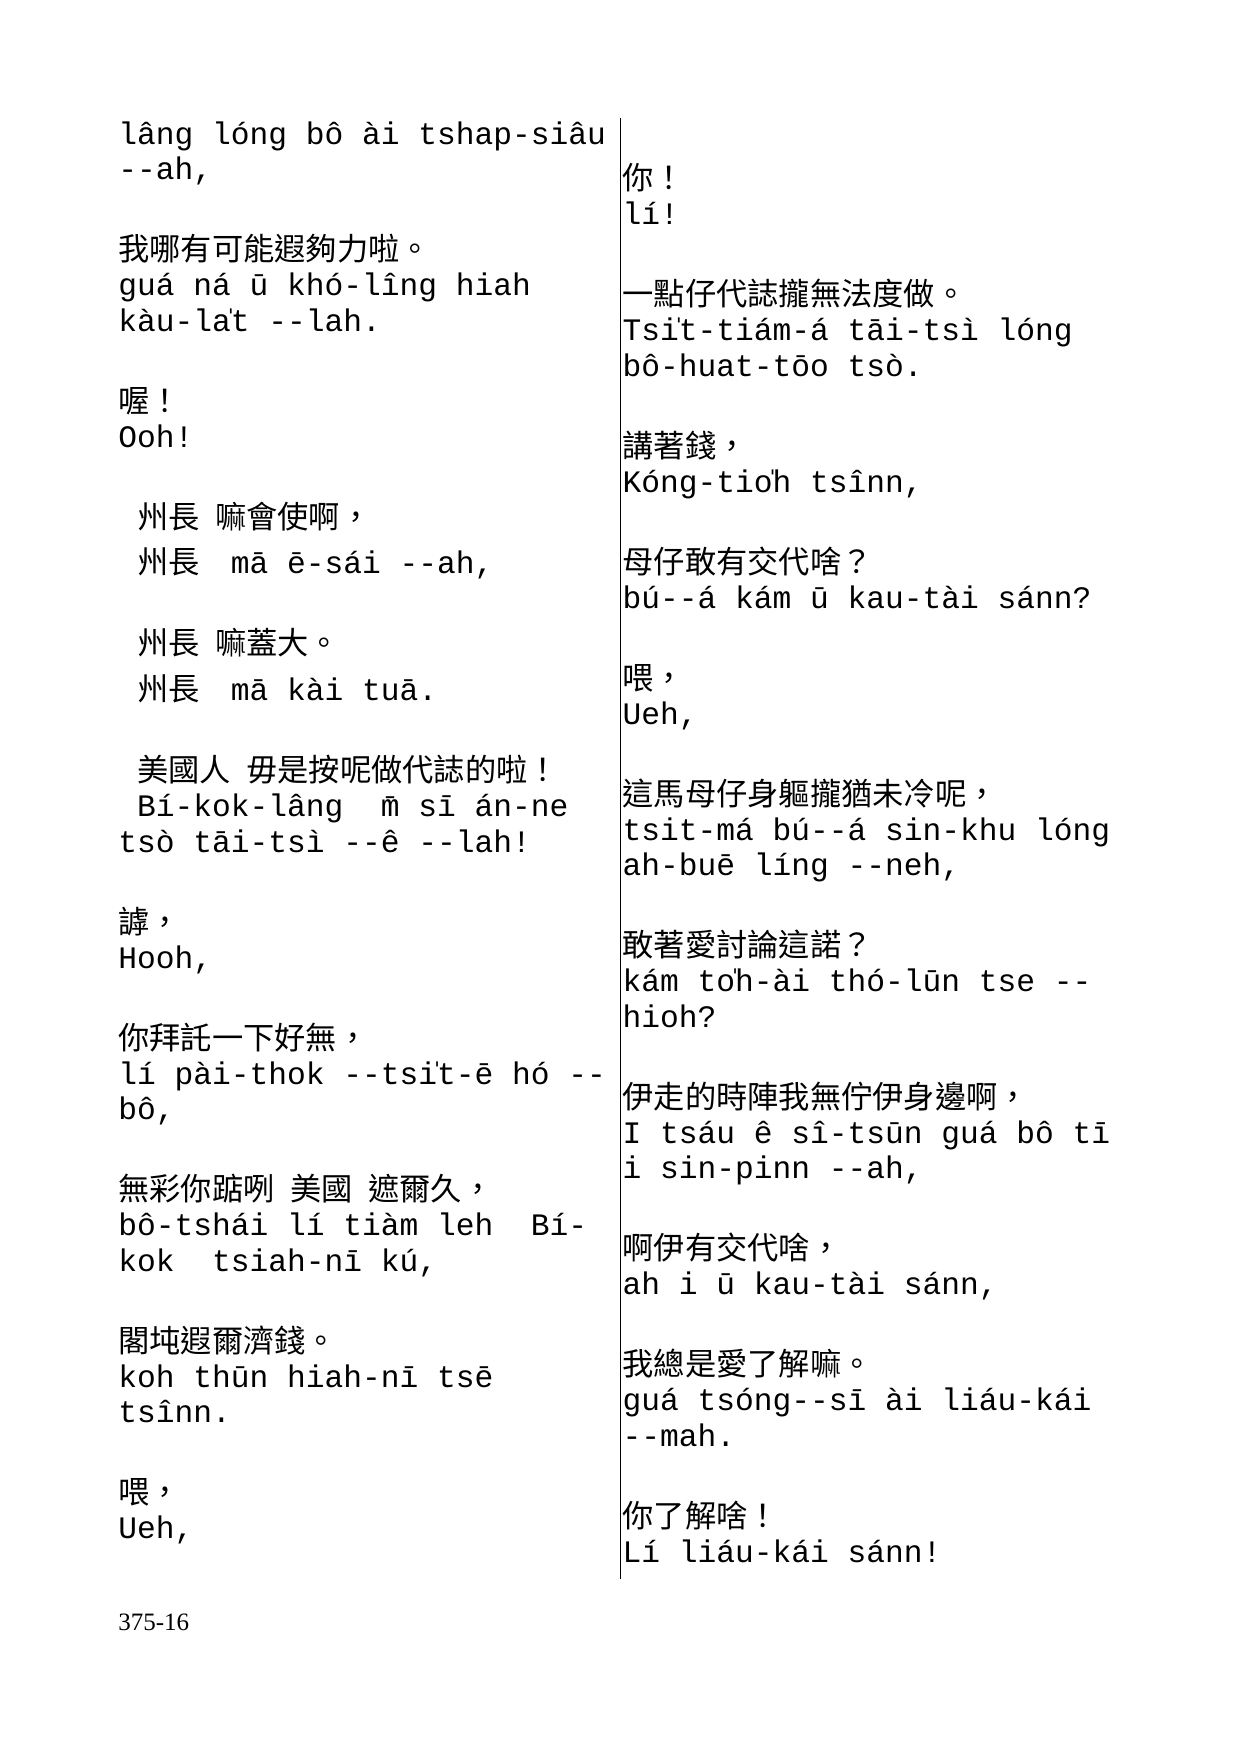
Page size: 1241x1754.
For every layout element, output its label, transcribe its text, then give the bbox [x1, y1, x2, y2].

text 你了解啥！ [622, 1491, 1122, 1536]
text 謼， [118, 897, 618, 942]
text 喔！ [118, 376, 618, 421]
text Lí liáu-kái sánn! [622, 1536, 1122, 1572]
text 喂， [118, 1467, 618, 1513]
text Hooh, [118, 942, 618, 978]
text 閣坉遐爾濟錢。 [118, 1316, 618, 1361]
text guá ná ū khó-lîng hiah kàu-la̍t --lah. [118, 269, 618, 340]
text 美國人 毋是按呢做代誌的啦！ [118, 745, 618, 791]
text 伊走的時陣我無佇伊身邊啊， [622, 1072, 1122, 1117]
text 一點仔代誌攏無法度做。 [622, 269, 1122, 315]
text 你！ [622, 153, 1122, 199]
text 我總是愛了解嘛。 [622, 1339, 1122, 1385]
text ah i ū kau-tài sánn, [622, 1269, 1122, 1304]
text Ooh! [118, 421, 618, 456]
text 州長 嘛會使啊， [118, 492, 618, 537]
text 母仔敢有交代啥？ [622, 537, 1122, 582]
text lí! [622, 199, 1122, 234]
text Tsi̍t-tiám-á tāi-tsì lóng bô-huat-tōo tsò. [622, 315, 1122, 386]
text 講著錢， [622, 421, 1122, 466]
text 州長 嘛蓋大。 [118, 618, 618, 664]
text kám to̍h-ài thó-lūn tse --hioh? [622, 966, 1122, 1037]
text koh thūn hiah-nī tsē tsînn. [118, 1361, 618, 1432]
text lâng lóng bô ài tshap-siâu --ah, [118, 118, 618, 189]
text Ueh, [118, 1513, 618, 1548]
text 這馬母仔身軀攏猶未冷呢， [622, 769, 1122, 814]
text 無彩你踮咧 美國 遮爾久， [118, 1164, 618, 1210]
text 你拜託一下好無， [118, 1013, 618, 1058]
text I tsáu ê sî-tsūn guá bô tī i sin-pinn --ah, [622, 1117, 1122, 1188]
text Bí-kok-lâng m̄ sī án-ne tsò tāi-tsì --ê --lah! [118, 791, 618, 862]
text Ueh, [622, 698, 1122, 734]
text lí pài-thok --tsi̍t-ē hó --bô, [118, 1058, 618, 1129]
text tsit-má bú--á sin-khu lóng ah-buē líng --neh, [622, 814, 1122, 885]
text Kóng-tio̍h tsînn, [622, 466, 1122, 502]
text 州長 mā ē-sái --ah, [118, 537, 618, 583]
text 啊伊有交代啥， [622, 1223, 1122, 1269]
text 州長 mā kài tuā. [118, 664, 618, 710]
text bô-tshái lí tiàm leh Bí-kok tsiah-nī kú, [118, 1210, 618, 1281]
text 喂， [622, 653, 1122, 698]
text 敢著愛討論這諾？ [622, 921, 1122, 966]
text 我哪有可能遐夠力啦。 [118, 224, 618, 269]
text guá tsóng--sī ài liáu-kái --mah. [622, 1385, 1122, 1456]
text bú--á kám ū kau-tài sánn? [622, 582, 1122, 618]
